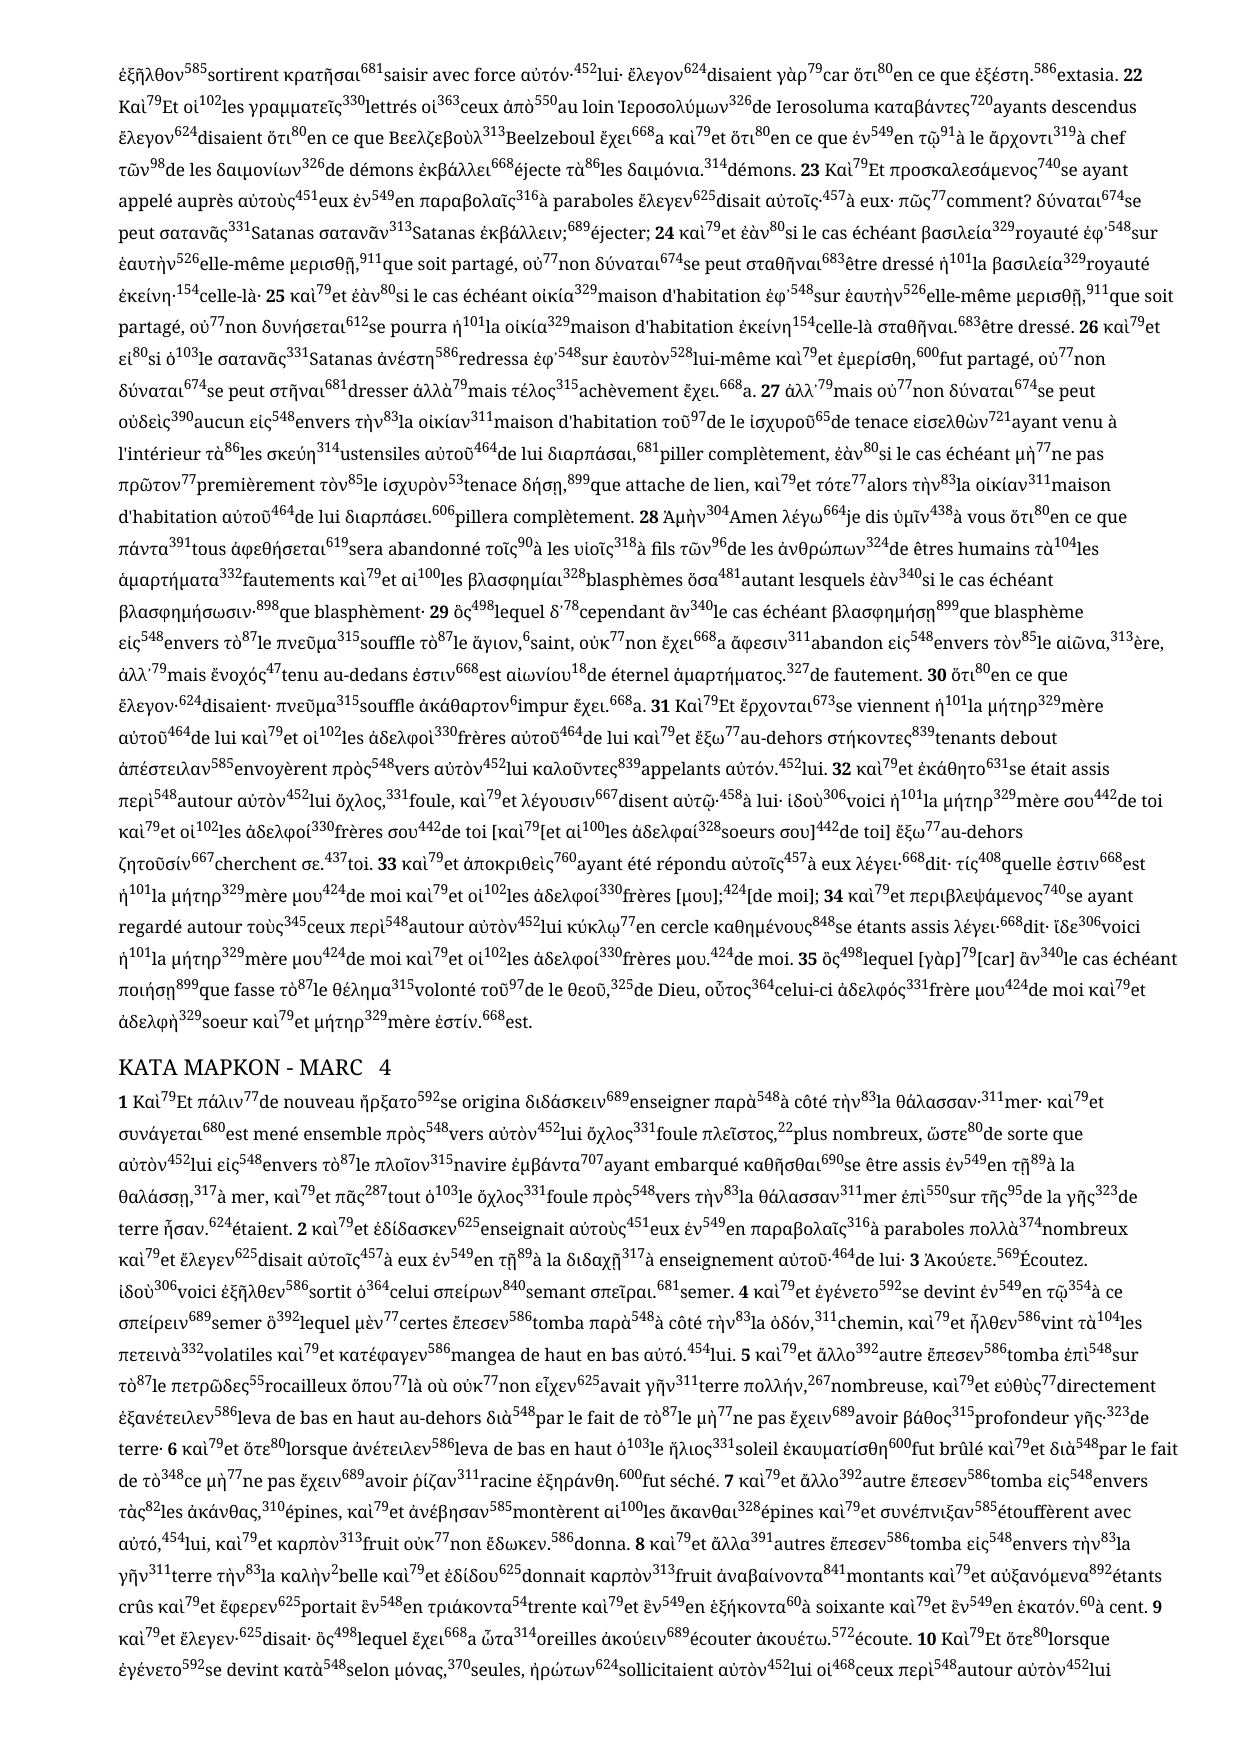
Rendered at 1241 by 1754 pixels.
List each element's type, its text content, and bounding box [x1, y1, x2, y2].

text 1 Καὶ79Et πάλιν77de nouveau ἤρξατο592se origina διδάσκειν689enseigner παρὰ548à côté τὴν83la θάλασσαν·311mer· καὶ79et συνάγεται680est mené ensemble πρὸς548vers αὐτὸν452lui ὄχλος331foule πλεῖστος,22plus nombreux, ὥστε80de sorte que αὐτὸν452lui εἰς548envers τὸ87le πλοῖον315navire ἐμβάντα707ayant embarqué καθῆσθαι690se être assis ἐν549en τῇ89à la θαλάσσῃ,317à mer, καὶ79et πᾶς287tout ὁ103le ὄχλος331foule πρὸς548vers τὴν83la θάλασσαν311mer ἐπὶ550sur τῆς95de la γῆς323de terre ἦσαν.624étaient. 2 καὶ79et ἐδίδασκεν625enseignait αὐτοὺς451eux ἐν549en παραβολαῖς316à paraboles πολλὰ374nombreux καὶ79et ἔλεγεν625disait αὐτοῖς457à eux ἐν549en τῇ89à la διδαχῇ317à enseignement αὐτοῦ·464de lui· 3 Ἀκούετε.569Écoutez. ἰδοὺ306voici ἐξῆλθεν586sortit ὁ364celui σπείρων840semant σπεῖραι.681semer. 4 καὶ79et ἐγένετο592se devint ἐν549en τῷ354à ce σπείρειν689semer ὃ392lequel μὲν77certes ἔπεσεν586tomba παρὰ548à côté τὴν83la ὁδόν,311chemin, καὶ79et ἦλθεν586vint τὰ104les πετεινὰ332volatiles καὶ79et κατέφαγεν586mangea de haut en bas αὐτό.454lui. 5 καὶ79et ἄλλο392autre ἔπεσεν586tomba ἐπὶ548sur τὸ87le πετρῶδες55rocailleux ὅπου77là où οὐκ77non εἶχεν625avait γῆν311terre πολλήν,267nombreuse, καὶ79et εὐθὺς77directement ἐξανέτειλεν586leva de bas en haut au-dehors διὰ548par le fait de τὸ87le μὴ77ne pas ἔχειν689avoir βάθος315profondeur γῆς·323de terre· 6 καὶ79et ὅτε80lorsque ἀνέτειλεν586leva de bas en haut ὁ103le ἥλιος331soleil ἐκαυματίσθη600fut brûlé καὶ79et διὰ548par le fait de τὸ348ce μὴ77ne pas ἔχειν689avoir ῥίζαν311racine ἐξηράνθη.600fut séché. 7 καὶ79et ἄλλο392autre ἔπεσεν586tomba εἰς548envers τὰς82les ἀκάνθας,310épines, καὶ79et ἀνέβησαν585montèrent αἱ100les ἄκανθαι328épines καὶ79et συνέπνιξαν585étouffèrent avec αὐτό,454lui, καὶ79et καρπὸν313fruit οὐκ77non ἔδωκεν.586donna. 8 καὶ79et ἄλλα391autres ἔπεσεν586tomba εἰς548envers τὴν83la γῆν311terre τὴν83la καλὴν2belle καὶ79et ἐδίδου625donnait καρπὸν313fruit ἀναβαίνοντα841montants καὶ79et αὐξανόμενα892étants crûs καὶ79et ἔφερεν625portait ἓν548en τριάκοντα54trente καὶ79et ἓν549en ἑξήκοντα60à soixante καὶ79et ἓν549en ἑκατόν.60à cent. 9 καὶ79et ἔλεγεν·625disait· ὃς498lequel ἔχει668a ὦτα314oreilles ἀκούειν689écouter ἀκουέτω.572écoute. 10 Καὶ79Et ὅτε80lorsque ἐγένετο592se devint κατὰ548selon μόνας,370seules, ἠρώτων624sollicitaient αὐτὸν452lui οἱ468ceux περὶ548autour αὐτὸν452lui σὺν549avec τοῖς90à les δώδεκα58à douze τὰς82les παραβολάς.310paraboles. 11 καὶ79et ἔλεγεν625disait αὐτοῖς·457à eux· ὑμῖν438à vous τὸ105le μυστήριον333mystère δέδοται654a été donné τῆς95de la βασιλείας323de royauté τοῦ97de le θεοῦ·325de Dieu· ἐκείνοις351à ceux-là δὲ78cependant τοῖς485à ceux ἔξω77au-dehors ἐν549en παραβολαῖς316à paraboles τὰ365ces πάντα288tous γίνεται,674se devient, 12 ἵνα80afin que βλέποντες839regardants βλέπωσιν920que regardent καὶ79et μὴ77ne pas ἴδωσιν,898que voient, καὶ79et ἀκούοντες839écoutants ἀκούωσιν920que écoutent καὶ79et μὴ77ne pas συνιῶσιν,920que comprennent, μήποτε80de peur que ἐπιστρέψωσιν898que retournent au-dessus καὶ79et ἀφεθῇ911que soit abandonné αὐτοῖς.457à eux. 13 Καὶ79Et λέγει668dit αὐτοῖς·457à eux· οὐκ77non οἴδατε639vous avez su τὴν83la παραβολὴν311parabole ταύτην,136celle-ci, καὶ79et πῶς77comment? πάσας266toutes τὰς82les παραβολὰς310paraboles γνώσεσθε;609vous vous connaîtrez; 14 ὁ364celui σπείρων840semant τὸν85le λόγον313discours σπείρει.668sème. 15 οὗτοι363ceux-ci δέ78cependant εἰσιν667sont οἱ363ceux παρὰ548à côté τὴν83la ὁδόν·311chemin· ὅπου77là où σπείρεται680est semé ὁ103le λόγος331discours καὶ79et ὅταν80lorsque le cas échéant ἀκούσωσιν,898que écoutent, εὐθὺς77directement ἔρχεται674se vient ὁ103le σατανᾶς331Satanas καὶ79et αἴρει668lève τὸν85le λόγον313discours τὸν346celui ἐσπαρμένον796ayant été semé εἰς548envers αὐτούς.451eux. 16 καὶ79et οὗτοί363ceux-ci εἰσιν667sont ὁμοίως77semblablement οἱ363ceux ἐπὶ548sur τὰ86les πετρώδη54rocailleux σπειρόμενοι,890étants semés, οἳ497lesquels ὅταν80lorsque le cas échéant ἀκούσωσιν898que écoutent τὸν85le λόγον313discours εὐθὺς77directement μετὰ550avec χαρᾶς323de joie λαμβάνουσιν667prennent αὐτόν,452lui, 17 καὶ79et οὐκ77non ἔχουσιν667ont ῥίζαν311racine ἐν549en ἑαυτοῖς532à eux-mêmes ἀλλὰ79mais πρόσκαιροί46vers des moments εἰσιν,667sont, εἶτα77puis γενομένης732de se ayante devenue θλίψεως323de oppression ἢ79ou διωγμοῦ325de poursuite διὰ548par le fait de τὸν85le λόγον313discours εὐθὺς77directement σκανδαλίζονται.679sont scandalisés. 18 καὶ79et ἄλλοι389autres εἰσὶν667sont οἱ363ceux εἰς548envers τὰς82les ἀκάνθας310épines σπειρόμενοι·890étants semés· οὗτοί363ceux-ci εἰσιν667sont οἱ363ceux τὸν85le λόγον313discours ἀκούσαντες,720ayants écoutés, 19 καὶ79et αἱ100les μέριμναι328inquiétudes τοῦ97de le αἰῶνος325de ère καὶ79et ἡ101la ἀπάτη329appât τοῦ97de le πλούτου325de richesse καὶ79et αἱ100les περὶ548autour τὰ86les λοιπὰ374restants ἐπιθυμίαι328désirs en fureurs εἰσπορευόμεναι864se allantes à l'intérieur συμπνίγουσιν667étouffent avec τὸν85le λόγον313discours καὶ79et ἄκαρπος47sans fruit γίνεται.674se devient. 20 καὶ79et ἐκεῖνοί363ceux-là εἰσιν667sont οἱ363ceux ἐπὶ548sur τὴν83la γῆν311terre τὴν83la καλὴν2belle σπαρέντες,759ayants étés semés, οἵτινες497lesquels des quelconques ἀκούουσιν667écoutent τὸν85le λόγον313discours καὶ79et παραδέχονται673se acceptent à côté καὶ79et καρποφοροῦσιν667colportent du fruit ἓν549en τριάκοντα60à trente καὶ79et ἓν549en ἑξήκοντα60à soixante καὶ79et ἓν549en ἑκατόν.60à cent. 21 Καὶ79Et ἔλεγεν625disait αὐτοῖς·457à eux· μήτι340ne serait-ce que ἔρχεται674se vient ὁ103le λύχνος331chandelle ἵνα80afin que ὑπὸ548sous τὸν85le μόδιον313muid τεθῇ911que soit posé ἢ79ou ὑπὸ548sous τὴν83la κλίνην;311lit; οὐχ340non ἵνα80afin que ἐπὶ548sur τὴν83la λυχνίαν311chandelier τεθῇ;911que soit posé; 22 οὐ77non γάρ79car ἐστιν668est κρυπτὸν49caché ἐὰν80si le cas échéant μὴ77ne pas ἵνα80afin que φανερωθῇ,911que soit rendu visible, οὐδὲ79non cependant ἐγένετο592se devint ἀπόκρυφον73caché au loin ἀλλ᾽79mais ἵνα80afin que ἔλθῃ899que vienne εἰς548envers φανερόν.55visible. 23 εἴ80si τις390un quelconque ἔχει668a ὦτα314oreilles ἀκούειν689écouter ἀκουέτω.572écoute. 24 Καὶ79Et ἔλεγεν625disait αὐτοῖς·457à eux· βλέπετε569regardez τί399quel ἀκούετε.665vous écoutez. ἐν549en ᾧ299à lequel μέτρῳ321à mesure μετρεῖτε665vous mesurez μετρηθήσεται619sera mesuré ὑμῖν438à vous καὶ79et προστεθήσεται619sera apposé ὑμῖν.438à vous. 25 ὃς498lequel γὰρ79car ἔχει,668a, δοθήσεται619sera donné αὐτῷ·458à lui· καὶ79et ὃς498lequel οὐκ77non ἔχει,668a, καὶ77aussi ὃ482lequel ἔχει668a ἀρθήσεται619sera levé ἀπ᾽550au loin αὐτοῦ.464de lui. 26 Καὶ79Et ἔλεγεν·625disait· οὕτως77ainsi ἐστὶν668est ἡ101la βασιλεία329royauté τοῦ97de le θεοῦ325de Dieu ὡς80comme ἄνθρωπος331être humain βάλῃ899que jette τὸν85le σπόρον313semaille ἐπὶ550sur τῆς95de la γῆς323de terre 27 καὶ79et καθεύδῃ921que dorme de haut en bas καὶ79et ἐγείρηται932que soit éveillé νύκτα311nuit καὶ79et ἡμέραν,311journée, καὶ79et ὁ103le σπόρος331semaille βλαστᾷ921que germe καὶ79et μηκύνηται927que se allonge ὡς77comme οὐκ77non οἶδεν642a su αὐτός.469lui. 28 αὐτομάτη69automate ἡ101la γῆ329terre καρποφορεῖ,668colporte du fruit, πρῶτον77premièrement χόρτον313herbe εἶτα77puis στάχυν313épi εἶτα77puis πλήρη[ς]22de plénitude σῖτον313froment ἐν549en τῷ91à le στάχυϊ.319à épi. 29 ὅταν80lorsque le cas échéant δὲ78cependant παραδοῖ899que livre ὁ103le καρπός,331fruit, εὐθὺς77directement ἀποστέλλει668envoie τὸ87le δρέπανον,315faucille, ὅτι80en ce que παρέστηκεν642a dressé à côté ὁ103le θερισμός.331moisson. 30 Καὶ79Et ἔλεγεν·625disait· πῶς77comment? ὁμοιώσωμεν894que nous rendions semblable τὴν83la βασιλείαν311royauté τοῦ97de le θεοῦ325de Dieu ἢ79ou ἐν549en τίνι164à quelle αὐτὴν450elle παραβολῇ317à parabole θῶμεν;894que nous posions; 31 ὡς80comme κόκκῳ319à grain σινάπεως,327de sinapis, ὃς498lequel ὅταν80lorsque le cas échéant σπαρῇ911que soit semé ἐπὶ550sur τῆς95de la γῆς,323de terre, μικρότερον49plus petit ὂν842étant πάντων282de tous τῶν98de les σπερμάτων326de semences τῶν493de ces ἐπὶ550sur τῆς95de la γῆς,323de terre, 32 καὶ79et ὅταν80lorsque le cas échéant σπαρῇ,911que soit semé, ἀναβαίνει668monte καὶ79et γίνεται674se devient μεῖζον49plus grand πάντων282de tous τῶν98de les λαχάνων326de légumes καὶ79et ποιεῖ668fait κλάδους312branches μεγάλους,3grands, ὥστε80de sorte que δύνασθαι690se pouvoir ὑπὸ548sous τὴν83la σκιὰν311ombre αὐτοῦ466de lui τὰ86les πετεινὰ314volatiles τοῦ97de le οὐρανοῦ325de ciel κατασκηνοῦν.689dresser la tente de haut en bas. 33 Καὶ79Et τοιαύταις141à telles παραβολαῖς316à paraboles πολλαῖς272à nombreuses ἐλάλει625bavardait αὐτοῖς457à eux τὸν85le λόγον313discours καθὼς77de haut en bas comme ἠδύναντο630se pouvaient ἀκούειν·689écouter· 34 χωρὶς552séparément δὲ78cependant παραβολῆς323de parabole οὐκ77non ἐλάλει625bavardait αὐτοῖς,457à eux, κατ᾽548selon ἰδίαν544en propre δὲ78cependant τοῖς250à les ἰδίοις120à en propres μαθηταῖς318à disciples ἐπέλυεν625expliquait πάντα.374tous. 35 Καὶ79Et λέγει668dit αὐτοῖς457à eux ἐν549en ἐκείνῃ142à celle-là τῇ89à la ἡμέρᾳ317à journée ὀψίας63de tardive γενομένης·732de se ayante devenue· διέλθωμεν894que nous passions à travers εἰς548envers τὸ348ce πέραν.77de l'autre côté. 36 καὶ79et ἀφέντες720ayants abandonnés τὸν85le ὄχλον313foule παραλαμβάνουσιν667prennent à côté αὐτὸν452lui ὡς80comme ἦν625était ἐν549en τῷ93à le πλοίῳ,321à navire, καὶ79et ἄλλα133autres πλοῖα332navires ἦν625était μετ᾽550avec αὐτοῦ.464de lui. 37 καὶ79et γίνεται674se devient λαῖλαψ329ouragan μεγάλη20grande ἀνέμου325de vent καὶ79et τὰ104les κύματα332vagues ἐπέβαλλεν625surjetait εἰς548envers τὸ87le πλοῖον,315navire, ὥστε80de sorte que ἤδη77déjà γεμίζεσθαι692être rempli pleinement τὸ87le πλοῖον.315navire. 38 καὶ79et αὐτὸς469lui ἦν625était ἐν549en τῇ89à la πρύμνῃ317à poupe ἐπὶ548sur τὸ87le προσκεφάλαιον315oreiller καθεύδων.840dormant de haut en bas. καὶ79et ἐγείρουσιν667éveillent αὐτὸν452lui καὶ79et λέγουσιν667disent αὐτῷ·458à lui· διδάσκαλε,337enseignant, οὐ340non μέλει668soucie σοι439à toi ὅτι80en ce que ἀπολλύμεθα;669nous nous perdons au loin; 39 καὶ79et διεγερθεὶς760ayant été réveillé ἐπετίμησεν586survalorisa τῷ91à le ἀνέμῳ319à vent καὶ79et εἶπεν586dit τῇ89à la θαλάσσῃ·317à mer· σιώπα,570silence, πεφίμωσο.568aie été muselé. καὶ79et ἐκόπασεν586cessa ὁ103le ἄνεμος331vent καὶ79et ἐγένετο592se devint γαλήνη329calme μεγάλη.20grande. 40 καὶ79et εἶπεν586dit αὐτοῖς·457à eux· τί399quel δειλοί46timides ἐστε;665vous êtes; οὔπω77non encore ἔχετε665vous avez πίστιν;311croyance; 41 καὶ79et ἐφοβήθησαν599furent effrayé φόβον313effroi μέγαν4grand καὶ79et ἔλεγον624disaient πρὸς548vers ἀλλήλους·501les uns les autres· τίς410quel ἄρα77par conséquent οὗτός364celui-ci ἐστιν668est ὅτι80en ce que καὶ79et ὁ103le ἄνεμος331vent καὶ79et ἡ101la θάλασσα329mer ὑπακούει668écoute en soumission αὐτῷ;458à lui; [118, 1086, 1181, 1682]
text ΚΑΤΑ ΜΑΡΚΟΝ - MARC 4 [118, 1052, 1181, 1082]
text 1 Καὶ79Et εἰσῆλθεν586vint à l'intérieur πάλιν77de nouveau εἰς548envers τὴν83la συναγωγήν.311synagogue. καὶ79et ἦν625était ἐκεῖ77là ἄνθρωπος331être humain ἐξηραμμένην794ayante étée séchée ἔχων840ayant τὴν83la χεῖρα.311main. 2 καὶ79et παρετήρουν624épiaient αὐτὸν452lui εἰ80si τοῖς92à les σάββασιν320à sabbats θεραπεύσει606soignera αὐτόν,452lui, ἵνα80afin que κατηγορήσωσιν898que accusent αὐτοῦ.464de lui. 3 καὶ79et λέγει668dit τῷ91à le ἀνθρώπῳ319à être humain τῷ352à celui τὴν83la χεῖρα311main ἔχοντι828à ayant ξηράν·51sèche· ἔγειρε570éveille εἰς548envers τὸ87le μέσον.55au milieu. 4 καὶ79et λέγει668dit αὐτοῖς·457à eux· ἔξεστιν668est permis τοῖς92à les σάββασιν320à sabbats ἀγαθοποιῆσαι681faire bon ἢ79ou κακοποιῆσαι,681faire mal, ψυχὴν311âme σῶσαι681sauver ἢ79ou ἀποκτεῖναι;681tuer catégoriquement; οἱ468ceux δὲ78cependant ἐσιώπων.624silençaient. 5 καὶ79et περιβλεψάμενος740se ayant regardé autour αὐτοὺς451eux μετ᾽550avec ὀργῆς,323de colère, συλλυπούμενος867se attristant avec ἐπὶ549sur τῇ89à la πωρώσει317à callosité τῆς95de la καρδίας323de coeur αὐτῶν463de eux λέγει668dit τῷ91à le ἀνθρώπῳ·319à être humain· ἔκτεινον554étends dehors τὴν83la χεῖρα311main σου.442de toi. καὶ79et ἐξέτεινεν586étendit dehors καὶ79et ἀπεκατεστάθη600fut rétabli complètement ἡ101la χεὶρ329main αὐτοῦ.464de lui. 6 Καὶ79Et ἐξελθόντες720ayants sortis οἱ102les Φαρισαῖοι330Pharisiens εὐθὺς77directement μετὰ550avec τῶν96de les Ἡρῳδιανῶν324de Hérodiens συμβούλιον315délibération ensemble ἐδίδουν624donnaient κατ᾽550contre αὐτοῦ464de lui ὅπως80de telle manière que αὐτὸν452lui ἀπολέσωσιν.898que perdent au loin. 7 Καὶ79Et ὁ103le Ἰησοῦς331Iésous μετὰ550avec τῶν96de les μαθητῶν324de disciples αὐτοῦ464de lui ἀνεχώρησεν586replaça πρὸς548vers τὴν83la θάλασσαν,311mer, καὶ79et πολὺ289nombreux πλῆθος333multitude ἀπὸ550au loin τῆς95de la Γαλιλαίας323de Galilée [ἠκολούθησεν],586[suivit], καὶ79et ἀπὸ550au loin τῆς95de la Ἰουδαίας323de Ioudaia 8 καὶ79et ἀπὸ550au loin Ἱεροσολύμων326de Ierosoluma καὶ79et ἀπὸ550au loin τῆς95de la Ἰδουμαίας323de Idumée καὶ79et πέραν552de l'autre côté τοῦ97de le Ἰορδάνου325de Iordane καὶ79et περὶ548autour Τύρον311Tyr καὶ79et Σιδῶνα311Sidon πλῆθος333multitude πολὺ289nombreux ἀκούοντες839écoutants ὅσα481autant lesquels ἐποίει625faisait ἦλθον585vinrent πρὸς548vers αὐτόν.452lui. 9 Καὶ79Et εἶπεν586dit τοῖς90à les μαθηταῖς318à disciples αὐτοῦ464de lui ἵνα80afin que πλοιάριον333petit navire προσκαρτερῇ921que endure auprès αὐτῷ458à lui διὰ548par le fait de τὸν85le ὄχλον313foule ἵνα80afin que μὴ77ne pas θλίβωσιν920que oppressent αὐτόν·452lui· 10 πολλοὺς372nombreux γὰρ79car ἐθεράπευσεν,586soigna, ὥστε80de sorte que ἐπιπίπτειν689tomber dessus αὐτῷ458à lui ἵνα80afin que αὐτοῦ464de lui ἅψωνται904que se touchent ὅσοι497autant lesquels εἶχον624avaient μάστιγας.310fouets. 11 καὶ79et τὰ104les πνεύματα332souffles τὰ104les ἀκάθαρτα,23impurs, ὅταν80lorsque le cas échéant αὐτὸν452lui ἐθεώρουν,624observaient, προσέπιπτον624tombaient vers αὐτῷ458à lui καὶ79et ἔκραζον624croassaient λέγοντα841disants ὅτι80en ce que σὺ448toi εἶ666tu es ὁ103le υἱὸς331fils τοῦ97de le θεοῦ.325de Dieu. 12 καὶ79et πολλὰ374nombreux ἐπετίμα625survalorisait αὐτοῖς457à eux ἵνα80afin que μὴ77ne pas αὐτὸν452lui φανερὸν53visible ποιήσωσιν.898que fassent. 13 Καὶ79Et ἀναβαίνει668monte εἰς548envers τὸ87le ὄρος315montagne καὶ79et προσκαλεῖται674se appelle auprès οὓς479lesquels ἤθελεν625voulait αὐτός,469lui, καὶ79et ἀπῆλθον585éloignèrent πρὸς548vers αὐτόν.452lui. 14 Καὶ79Et ἐποίησεν586fit δώδεκα52douze [οὓς479[lesquels καὶ77aussi ἀποστόλους312envoyés ὠνόμασεν]586nomma] ἵνα80afin que ὦσιν920que soient μετ᾽550avec αὐτοῦ464de lui καὶ79et ἵνα80afin que ἀποστέλλῃ921que envoie αὐτοὺς451eux κηρύσσειν689annoncer 15 καὶ79et ἔχειν689avoir ἐξουσίαν311autorité ἐκβάλλειν689éjecter τὰ86les δαιμόνια·314démons· 16 [Καὶ79[Et ἐποίησεν586fit τοὺς84les δώδεκα,]52douze,] καὶ79et ἐπέθηκεν586surposa ὄνομα315nom τῷ91à le Σίμωνι319à Simon Πέτρον,313Pierre, 17 καὶ79et Ἰάκωβον313Iakobos τὸν346celui τοῦ97de le Ζεβεδαίου325de Zébédaï καὶ79et Ἰωάννην313Ioannes τὸν85le ἀδελφὸν313frère τοῦ97de le Ἰακώβου325de Iakobos καὶ79et ἐπέθηκεν586surposa αὐτοῖς457à eux ὀνόμα[τα]314noms Βοανηργές,312Boanergès, ὅ500lequel ἐστιν668est υἱοὶ330fils βροντῆς·323de tonnerre· 18 καὶ79et Ἀνδρέαν313André καὶ79et Φίλιππον313Philippe καὶ79et Βαρθολομαῖον313Bar-Tolomaï καὶ79et Μαθθαῖον313Matthaios καὶ79et Θωμᾶν313Thomas καὶ79et Ἰάκωβον313Iakobos τὸν346celui τοῦ97de le Ἁλφαίου325de Alphaios καὶ79et Θαδδαῖον313Thaddaios καὶ79et Σίμωνα313Simon τὸν85le Καναναῖον313Kananéen 19 καὶ79et Ἰούδαν313Iouda Ἰσκαριώθ,313Iskariote, ὃς498lequel καὶ77aussi παρέδωκεν586livra αὐτόν.452lui. 20 Καὶ79Et ἔρχεται674se vient εἰς548envers οἶκον·313maison· καὶ79et συνέρχεται674se vient ensemble πάλιν77de nouveau [ὁ]103[le] ὄχλος,331foule, ὥστε80de sorte que μὴ77ne pas δύνασθαι690se pouvoir αὐτοὺς451eux μηδὲ77ni cependant ἄρτον313pain φαγεῖν.681manger. 21 καὶ79et ἀκούσαντες720ayants écoutés οἱ363ceux παρ᾽550à côté αὐτοῦ464de lui ἐξῆλθον585sortirent κρατῆσαι681saisir avec force αὐτόν·452lui· ἔλεγον624disaient γὰρ79car ὅτι80en ce que ἐξέστη.586extasia. 22 Καὶ79Et οἱ102les γραμματεῖς330lettrés οἱ363ceux ἀπὸ550au loin Ἱεροσολύμων326de Ierosoluma καταβάντες720ayants descendus ἔλεγον624disaient ὅτι80en ce que Βεελζεβοὺλ313Beelzeboul ἔχει668a καὶ79et ὅτι80en ce que ἐν549en τῷ91à le ἄρχοντι319à chef τῶν98de les δαιμονίων326de démons ἐκβάλλει668éjecte τὰ86les δαιμόνια.314démons. 23 Καὶ79Et προσκαλεσάμενος740se ayant appelé auprès αὐτοὺς451eux ἐν549en παραβολαῖς316à paraboles ἔλεγεν625disait αὐτοῖς·457à eux· πῶς77comment? δύναται674se peut σατανᾶς331Satanas σατανᾶν313Satanas ἐκβάλλειν;689éjecter; 24 καὶ79et ἐὰν80si le cas échéant βασιλεία329royauté ἐφ᾽548sur ἑαυτὴν526elle-même μερισθῇ,911que soit partagé, οὐ77non δύναται674se peut σταθῆναι683être dressé ἡ101la βασιλεία329royauté ἐκείνη·154celle-là· 25 καὶ79et ἐὰν80si le cas échéant οἰκία329maison d'habitation ἐφ᾽548sur ἑαυτὴν526elle-même μερισθῇ,911que soit partagé, οὐ77non δυνήσεται612se pourra ἡ101la οἰκία329maison d'habitation ἐκείνη154celle-là σταθῆναι.683être dressé. 26 καὶ79et εἰ80si ὁ103le σατανᾶς331Satanas ἀνέστη586redressa ἐφ᾽548sur ἑαυτὸν528lui-même καὶ79et ἐμερίσθη,600fut partagé, οὐ77non δύναται674se peut στῆναι681dresser ἀλλὰ79mais τέλος315achèvement ἔχει.668a. 27 ἀλλ᾽79mais οὐ77non δύναται674se peut οὐδεὶς390aucun εἰς548envers τὴν83la οἰκίαν311maison d'habitation τοῦ97de le ἰσχυροῦ65de tenace εἰσελθὼν721ayant venu à l'intérieur τὰ86les σκεύη314ustensiles αὐτοῦ464de lui διαρπάσαι,681piller complètement, ἐὰν80si le cas échéant μὴ77ne pas πρῶτον77premièrement τὸν85le ἰσχυρὸν53tenace δήσῃ,899que attache de lien, καὶ79et τότε77alors τὴν83la οἰκίαν311maison d'habitation αὐτοῦ464de lui διαρπάσει.606pillera complètement. 28 Ἀμὴν304Amen λέγω664je dis ὑμῖν438à vous ὅτι80en ce que πάντα391tous ἀφεθήσεται619sera abandonné τοῖς90à les υἱοῖς318à fils τῶν96de les ἀνθρώπων324de êtres humains τὰ104les ἁμαρτήματα332fautements καὶ79et αἱ100les βλασφημίαι328blasphèmes ὅσα481autant lesquels ἐὰν340si le cas échéant βλασφημήσωσιν·898que blasphèment· 29 ὃς498lequel δ᾽78cependant ἂν340le cas échéant βλασφημήσῃ899que blasphème εἰς548envers τὸ87le πνεῦμα315souffle τὸ87le ἅγιον,6saint, οὐκ77non ἔχει668a ἄφεσιν311abandon εἰς548envers τὸν85le αἰῶνα,313ère, ἀλλ᾽79mais ἔνοχός47tenu au-dedans ἐστιν668est αἰωνίου18de éternel ἁμαρτήματος.327de fautement. 30 ὅτι80en ce que ἔλεγον·624disaient· πνεῦμα315souffle ἀκάθαρτον6impur ἔχει.668a. 31 Καὶ79Et ἔρχονται673se viennent ἡ101la μήτηρ329mère αὐτοῦ464de lui καὶ79et οἱ102les ἀδελφοὶ330frères αὐτοῦ464de lui καὶ79et ἔξω77au-dehors στήκοντες839tenants debout ἀπέστειλαν585envoyèrent πρὸς548vers αὐτὸν452lui καλοῦντες839appelants αὐτόν.452lui. 32 καὶ79et ἐκάθητο631se était assis περὶ548autour αὐτὸν452lui ὄχλος,331foule, καὶ79et λέγουσιν667disent αὐτῷ·458à lui· ἰδοὺ306voici ἡ101la μήτηρ329mère σου442de toi καὶ79et οἱ102les ἀδελφοί330frères σου442de toi [καὶ79[et αἱ100les ἀδελφαί328soeurs σου]442de toi] ἔξω77au-dehors ζητοῦσίν667cherchent σε.437toi. 33 καὶ79et ἀποκριθεὶς760ayant été répondu αὐτοῖς457à eux λέγει·668dit· τίς408quelle ἐστιν668est ἡ101la μήτηρ329mère μου424de moi καὶ79et οἱ102les ἀδελφοί330frères [μου];424[de moi]; 34 καὶ79et περιβλεψάμενος740se ayant regardé autour τοὺς345ceux περὶ548autour αὐτὸν452lui κύκλῳ77en cercle καθημένους848se étants assis λέγει·668dit· ἴδε306voici ἡ101la μήτηρ329mère μου424de moi καὶ79et οἱ102les ἀδελφοί330frères μου.424de moi. 35 ὃς498lequel [γὰρ]79[car] ἂν340le cas échéant ποιήσῃ899que fasse τὸ87le θέλημα315volonté τοῦ97de le θεοῦ,325de Dieu, οὗτος364celui-ci ἀδελφός331frère μου424de moi καὶ79et ἀδελφὴ329soeur καὶ79et μήτηρ329mère ἐστίν.668est. [118, 59, 1181, 1033]
